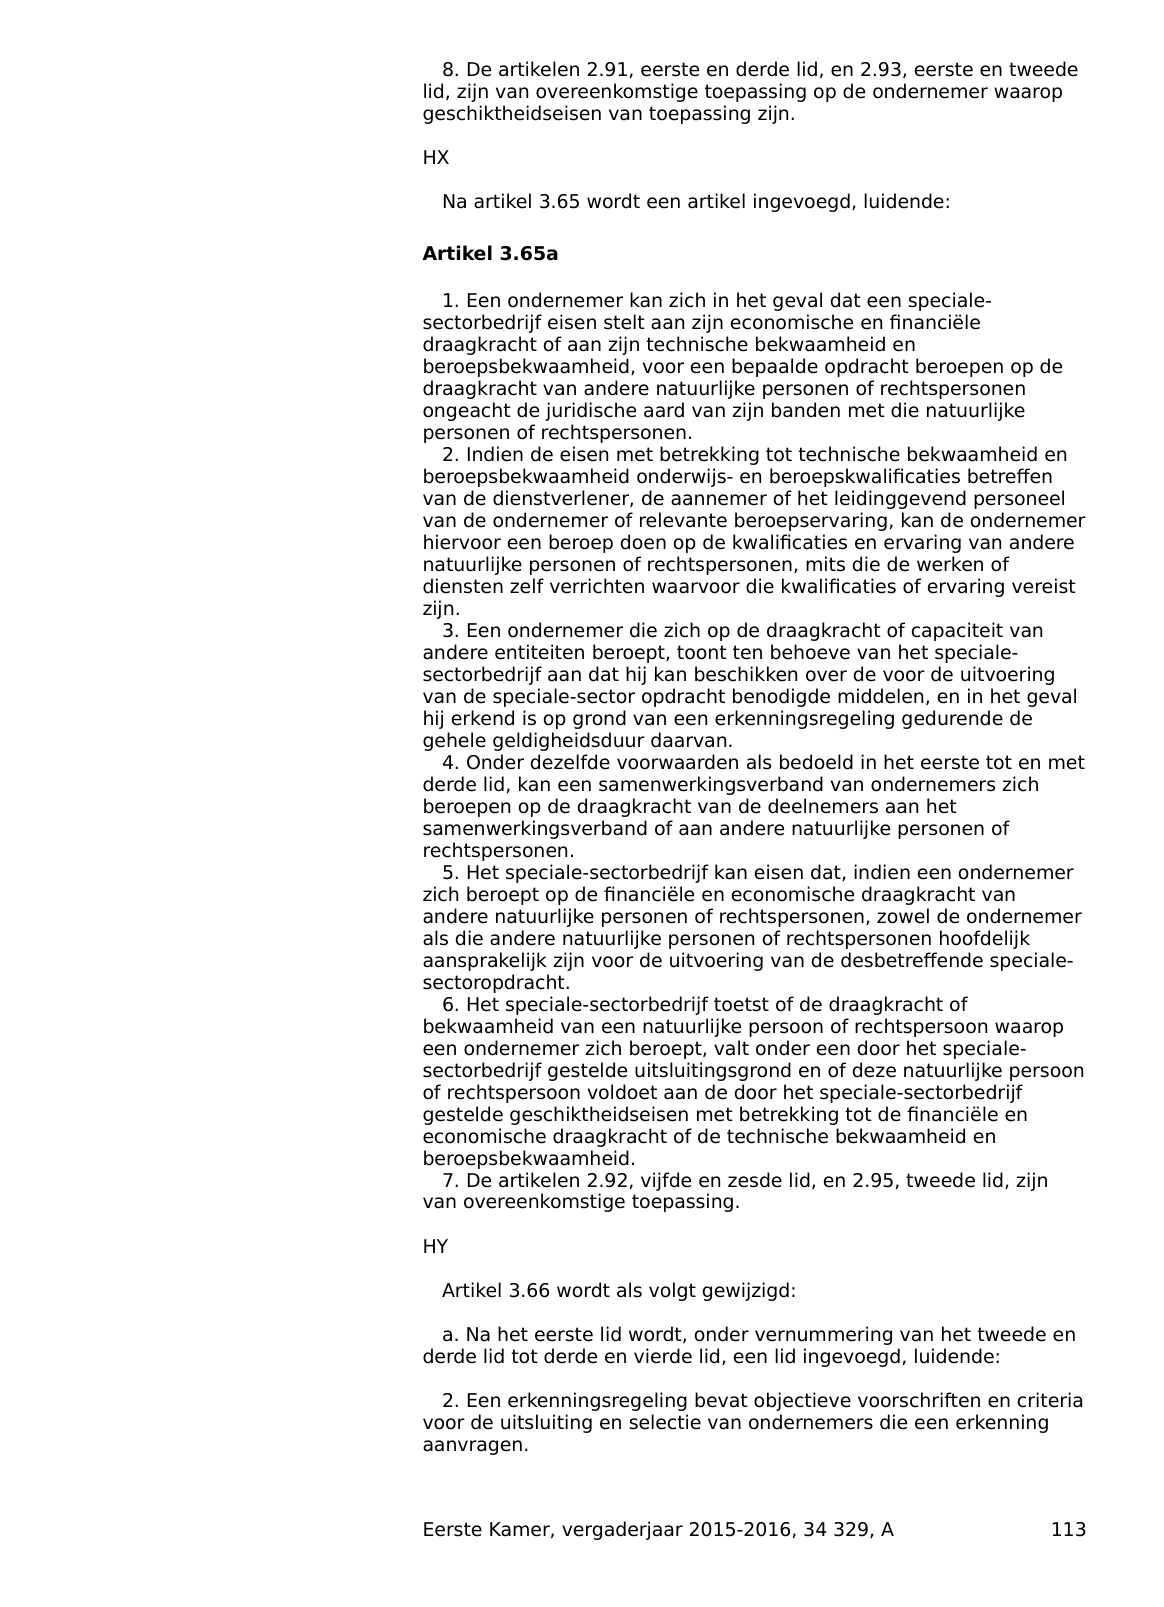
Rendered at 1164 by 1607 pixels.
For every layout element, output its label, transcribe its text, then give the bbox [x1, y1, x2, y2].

text 5. Het speciale-sectorbedrijf kan eisen dat, indien een ondernemer zich beroept op de financiële en economische draagkracht van andere natuurlijke personen of rechtspersonen, zowel de ondernemer als die andere natuurlijke personen of rechtspersonen hoofdelijk aansprakelijk zijn voor de uitvoering van de desbetreffende speciale-sectoropdracht. [422, 862, 1087, 994]
text Artikel 3.66 wordt als volgt gewijzigd: [422, 1280, 1087, 1302]
text Na artikel 3.65 wordt een artikel ingevoegd, luidende: [422, 191, 1087, 213]
text 3. Een ondernemer die zich op de draagkracht of capaciteit van andere entiteiten beroept, toont ten behoeve van het speciale-sectorbedrijf aan dat hij kan beschikken over de voor de uitvoering van de speciale-sector opdracht benodigde middelen, en in het geval hij erkend is op grond van een erkenningsregeling gedurende de gehele geldigheidsduur daarvan. [422, 620, 1087, 752]
text a. Na het eerste lid wordt, onder vernummering van het tweede en derde lid tot derde en vierde lid, een lid ingevoegd, luidende: [422, 1324, 1087, 1368]
text 4. Onder dezelfde voorwaarden als bedoeld in het eerste tot en met derde lid, kan een samenwerkingsverband van ondernemers zich beroepen op de draagkracht van de deelnemers aan het samenwerkingsverband of aan andere natuurlijke personen of rechtspersonen. [422, 752, 1087, 862]
text HY [422, 1236, 1087, 1258]
text 1. Een ondernemer kan zich in het geval dat een speciale-sectorbedrijf eisen stelt aan zijn economische en financiële draagkracht of aan zijn technische bekwaamheid en beroepsbekwaamheid, voor een bepaalde opdracht beroepen op de draagkracht van andere natuurlijke personen of rechtspersonen ongeacht de juridische aard van zijn banden met die natuurlijke personen of rechtspersonen. [422, 290, 1087, 444]
text 6. Het speciale-sectorbedrijf toetst of de draagkracht of bekwaamheid van een natuurlijke persoon of rechtspersoon waarop een ondernemer zich beroept, valt onder een door het speciale-sectorbedrijf gestelde uitsluitingsgrond en of deze natuurlijke persoon of rechtspersoon voldoet aan de door het speciale-sectorbedrijf gestelde geschiktheidseisen met betrekking tot de financiële en economische draagkracht of de technische bekwaamheid en beroepsbekwaamheid. [422, 994, 1087, 1169]
text 7. De artikelen 2.92, vijfde en zesde lid, en 2.95, tweede lid, zijn van overeenkomstige toepassing. [422, 1169, 1087, 1213]
text 2. Een erkenningsregeling bevat objectieve voorschriften en criteria voor de uitsluiting en selectie van ondernemers die een erkenning aanvragen. [422, 1390, 1087, 1456]
text 2. Indien de eisen met betrekking tot technische bekwaamheid en beroepsbekwaamheid onderwijs- en beroepskwalificaties betreffen van de dienstverlener, de aannemer of het leidinggevend personeel van de ondernemer of relevante beroepservaring, kan de ondernemer hiervoor een beroep doen op de kwalificaties en ervaring van andere natuurlijke personen of rechtspersonen, mits die de werken of diensten zelf verrichten waarvoor die kwalificaties of ervaring vereist zijn. [422, 444, 1087, 620]
subtitle Artikel 3.65a [422, 243, 1087, 265]
text 8. De artikelen 2.91, eerste en derde lid, en 2.93, eerste en tweede lid, zijn van overeenkomstige toepassing op de ondernemer waarop geschiktheidseisen van toepassing zijn. [422, 59, 1087, 125]
text HX [422, 147, 1087, 169]
